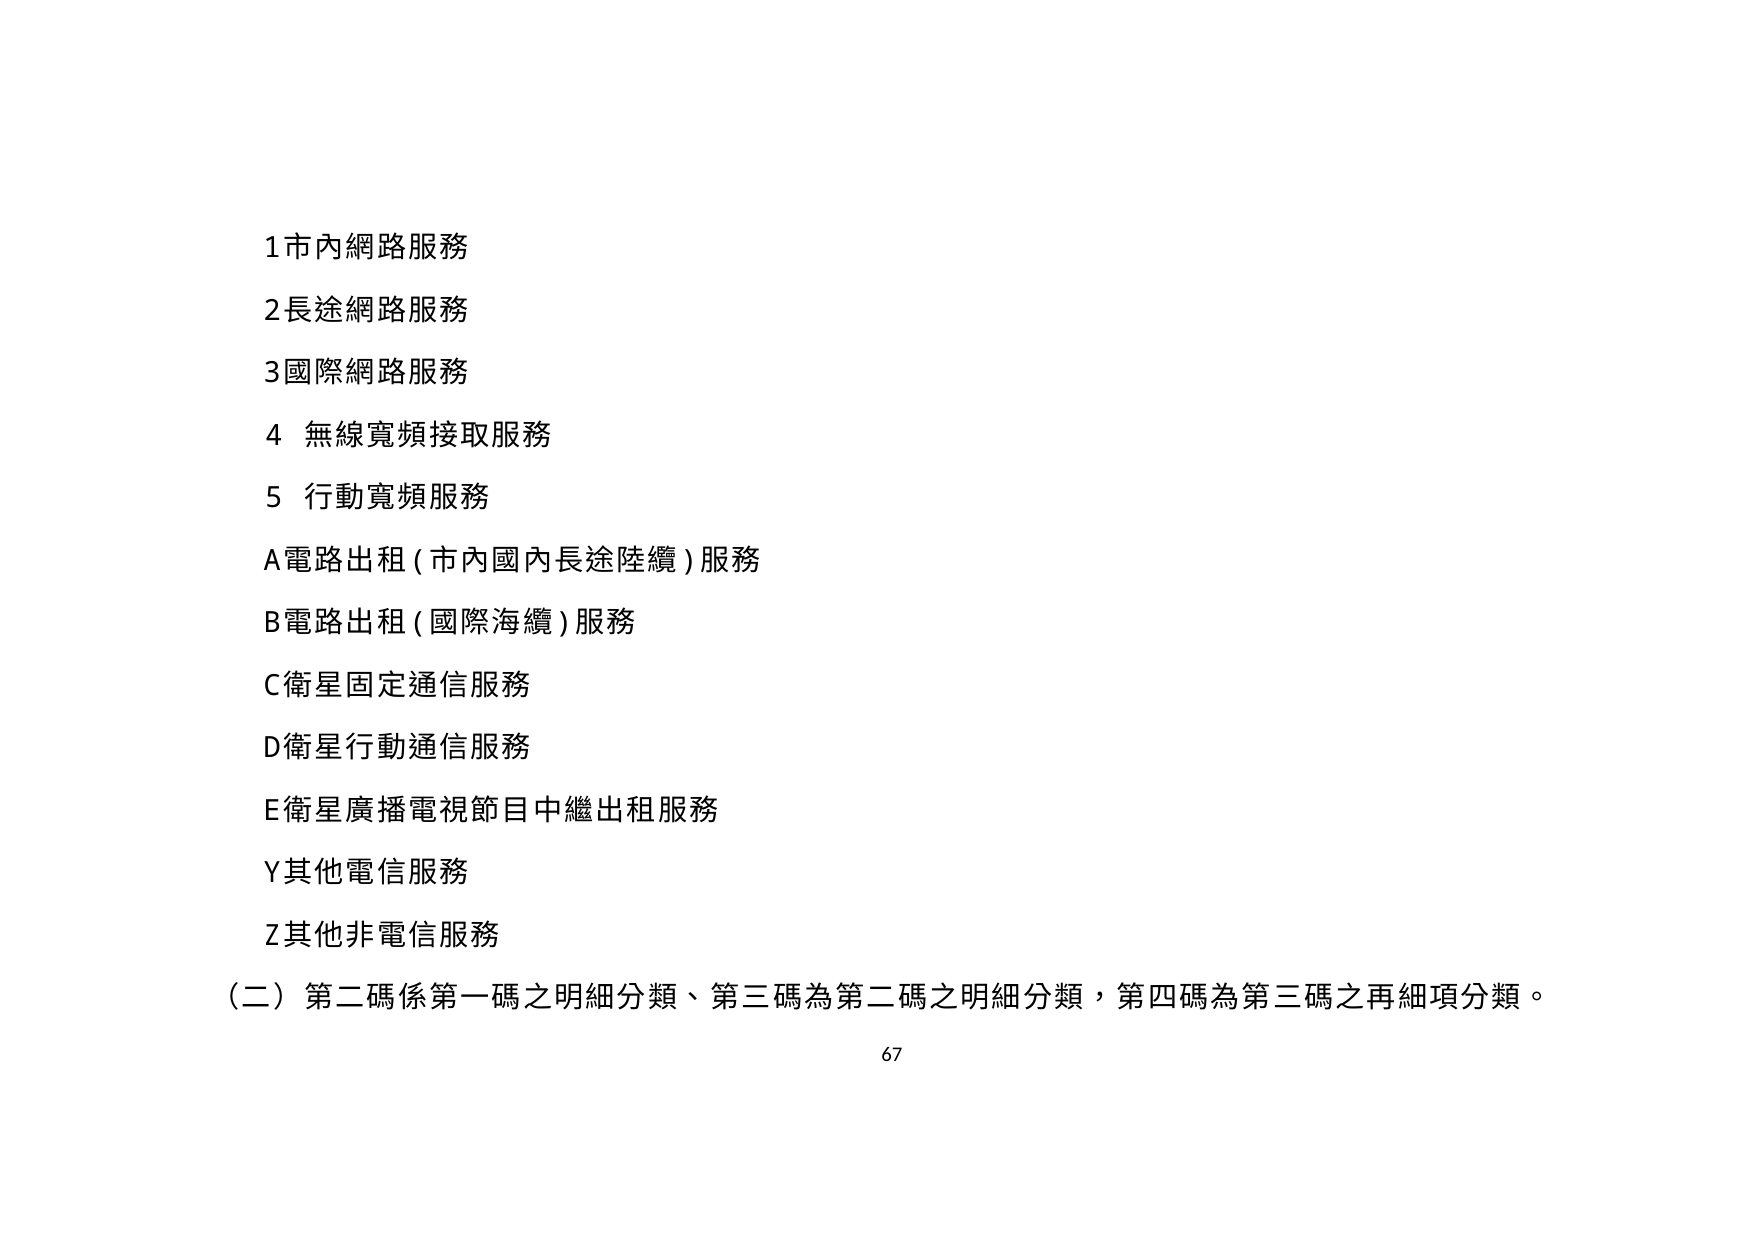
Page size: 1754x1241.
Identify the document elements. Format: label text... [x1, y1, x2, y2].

text （二）第二碼係第一碼之明細分類、第三碼為第二碼之明細分類，第四碼為第三碼之再細項分類。 [203, 953, 1605, 1016]
text 1市內網路服務 [253, 203, 1605, 266]
text A電路出租(市內國內長途陸纜)服務 [253, 516, 1605, 578]
text 2長途網路服務 [253, 266, 1605, 328]
text 5 行動寬頻服務 [253, 453, 1605, 516]
text 3國際網路服務 [253, 328, 1605, 391]
text D衛星行動通信服務 [253, 703, 1605, 766]
text C衛星固定通信服務 [253, 641, 1605, 703]
text E衛星廣播電視節目中繼出租服務 [253, 766, 1605, 828]
text 4 無線寬頻接取服務 [253, 391, 1605, 453]
text B電路出租(國際海纜)服務 [253, 578, 1605, 641]
text Y其他電信服務 [253, 828, 1605, 891]
text Z其他非電信服務 [253, 891, 1605, 953]
